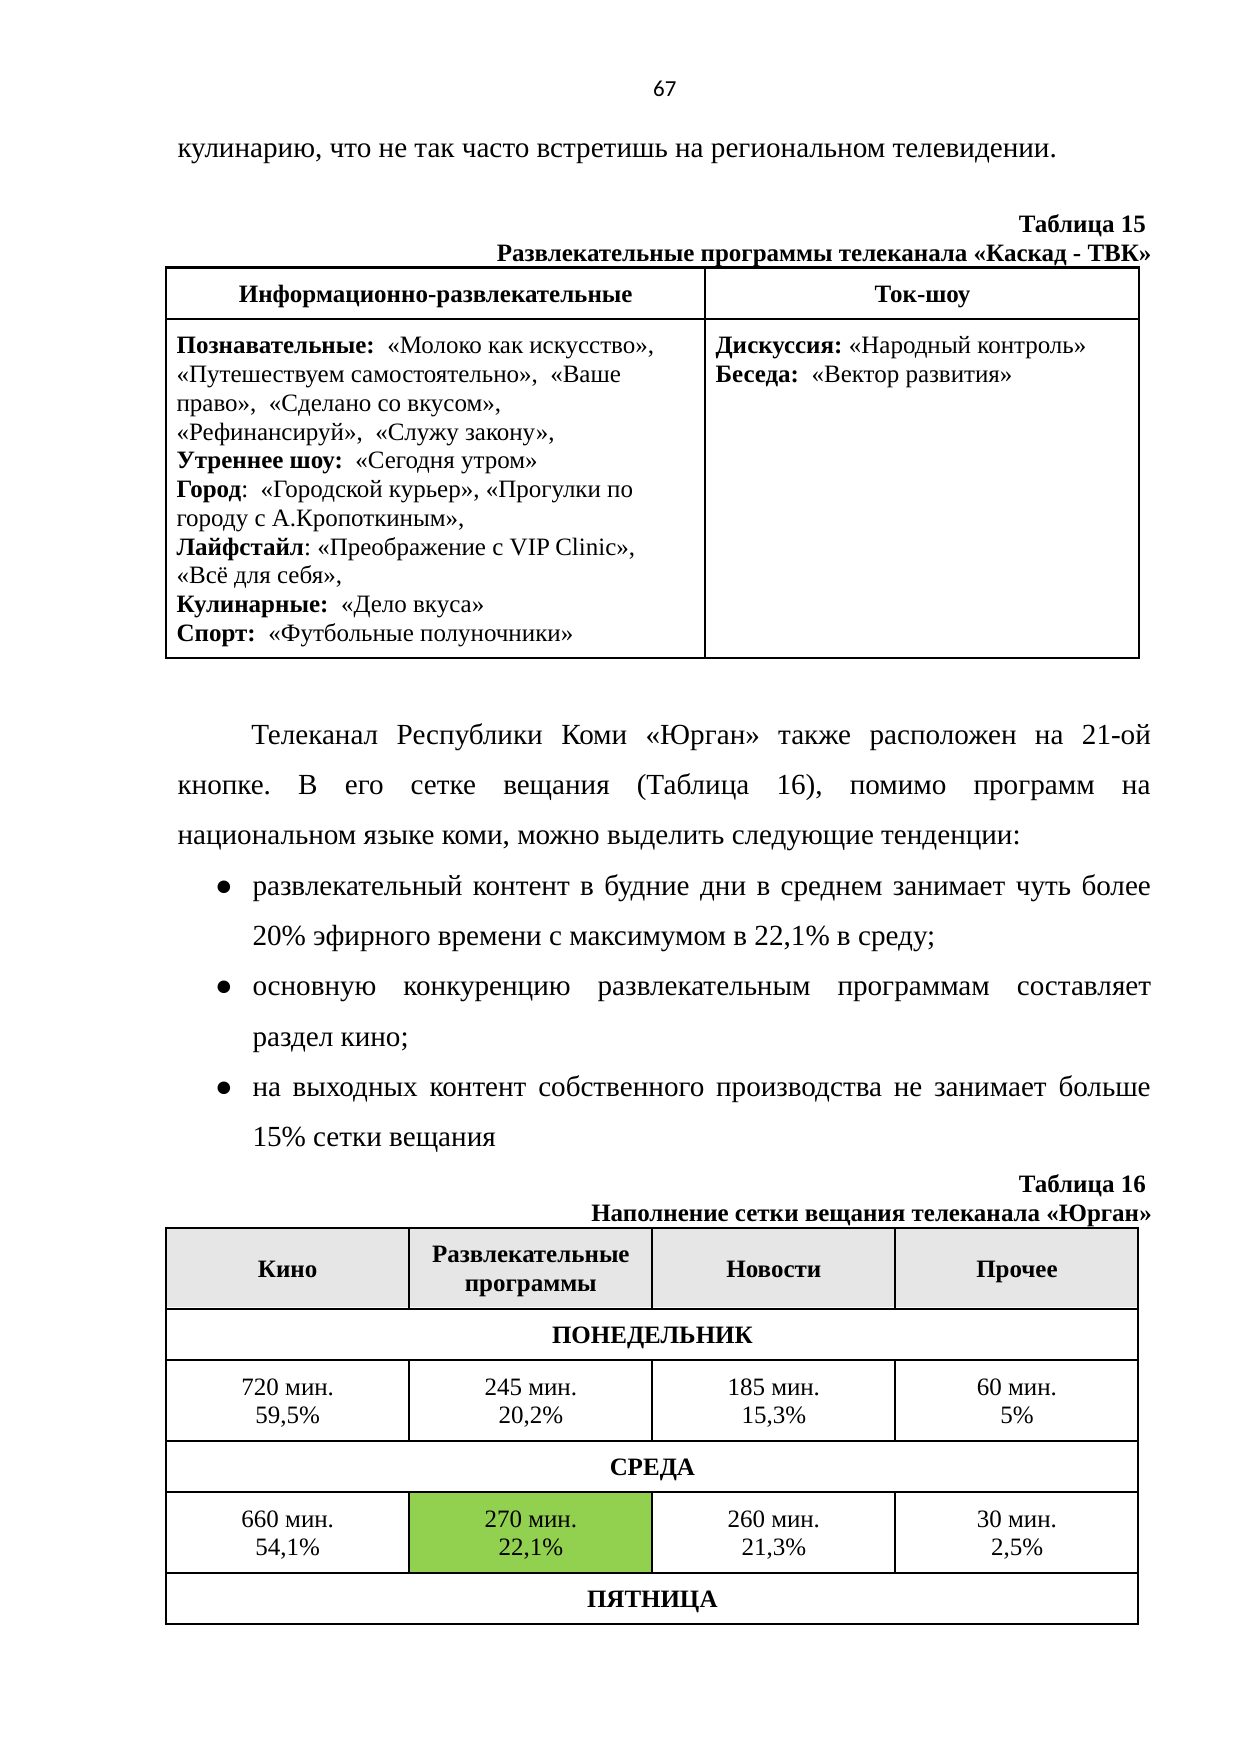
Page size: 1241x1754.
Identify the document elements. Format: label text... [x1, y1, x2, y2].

table_header Информационно-развлекательные [167, 269, 704, 318]
table_header Кино [167, 1229, 408, 1307]
table_header Новости [653, 1229, 894, 1307]
list основную конкуренцию развлекательным программам составляет раздел кино; [215, 968, 1152, 1052]
text Телеканал Республики Коми «Юрган» также расположен на 21-ой кнопке. В его сетке вещания (Таблица 16), помимо программ на национальном языке коми, можно выделить следующие тенденции: [177, 717, 1152, 851]
table_cell СРЕДА [167, 1442, 1137, 1491]
table_cell 260 мин. 21,3% [653, 1493, 894, 1572]
table_header Развлекательные программы [410, 1229, 651, 1307]
table_cell 720 мин. 59,5% [167, 1361, 408, 1439]
text Таблица 16 [177, 1169, 1152, 1198]
table_cell Познавательные: «Молоко как искусство», «Путешествуем самостоятельно», «Ваше право», «Сделано со вкусом», «Рефинансируй», «Служу закону», Утреннее шоу: «Сегодня утром» Город: «Городской курьер», «Прогулки по городу с А.Кропоткиным», Лайфстайл: «Преображение с VIP Clinic», «Всё для себя», Кулинарные: «Дело вкуса» Спорт: «Футбольные полуночники» [167, 320, 704, 657]
table_header Прочее [896, 1229, 1137, 1307]
table_cell ПЯТНИЦА [167, 1574, 1137, 1623]
table_cell 270 мин. 22,1% [410, 1493, 651, 1572]
text кулинарию, что не так часто встретишь на региональном телевидении. [177, 130, 1152, 163]
table_header Ток-шоу [706, 269, 1138, 318]
text Развлекательные программы телеканала «Каскад - ТВК» [177, 238, 1152, 266]
table_cell ПОНЕДЕЛЬНИК [167, 1310, 1137, 1359]
text Таблица 15 [177, 209, 1152, 238]
table_cell 245 мин. 20,2% [410, 1361, 651, 1439]
table_cell 30 мин. 2,5% [896, 1493, 1137, 1572]
table_cell 185 мин. 15,3% [653, 1361, 894, 1439]
table_cell 660 мин. 54,1% [167, 1493, 408, 1572]
table_cell 60 мин. 5% [896, 1361, 1137, 1439]
table_cell Дискуссия: «Народный контроль» Беседа: ​ «Вектор развития» [706, 320, 1138, 657]
text Наполнение сетки вещания телеканала «Юрган» [177, 1198, 1152, 1227]
list на выходных контент собственного производства не занимает больше 15% сетки вещания [215, 1069, 1152, 1153]
list развлекательный контент в будние дни в среднем занимает чуть более 20% эфирного времени с максимумом в 22,1% в среду; [215, 868, 1152, 952]
